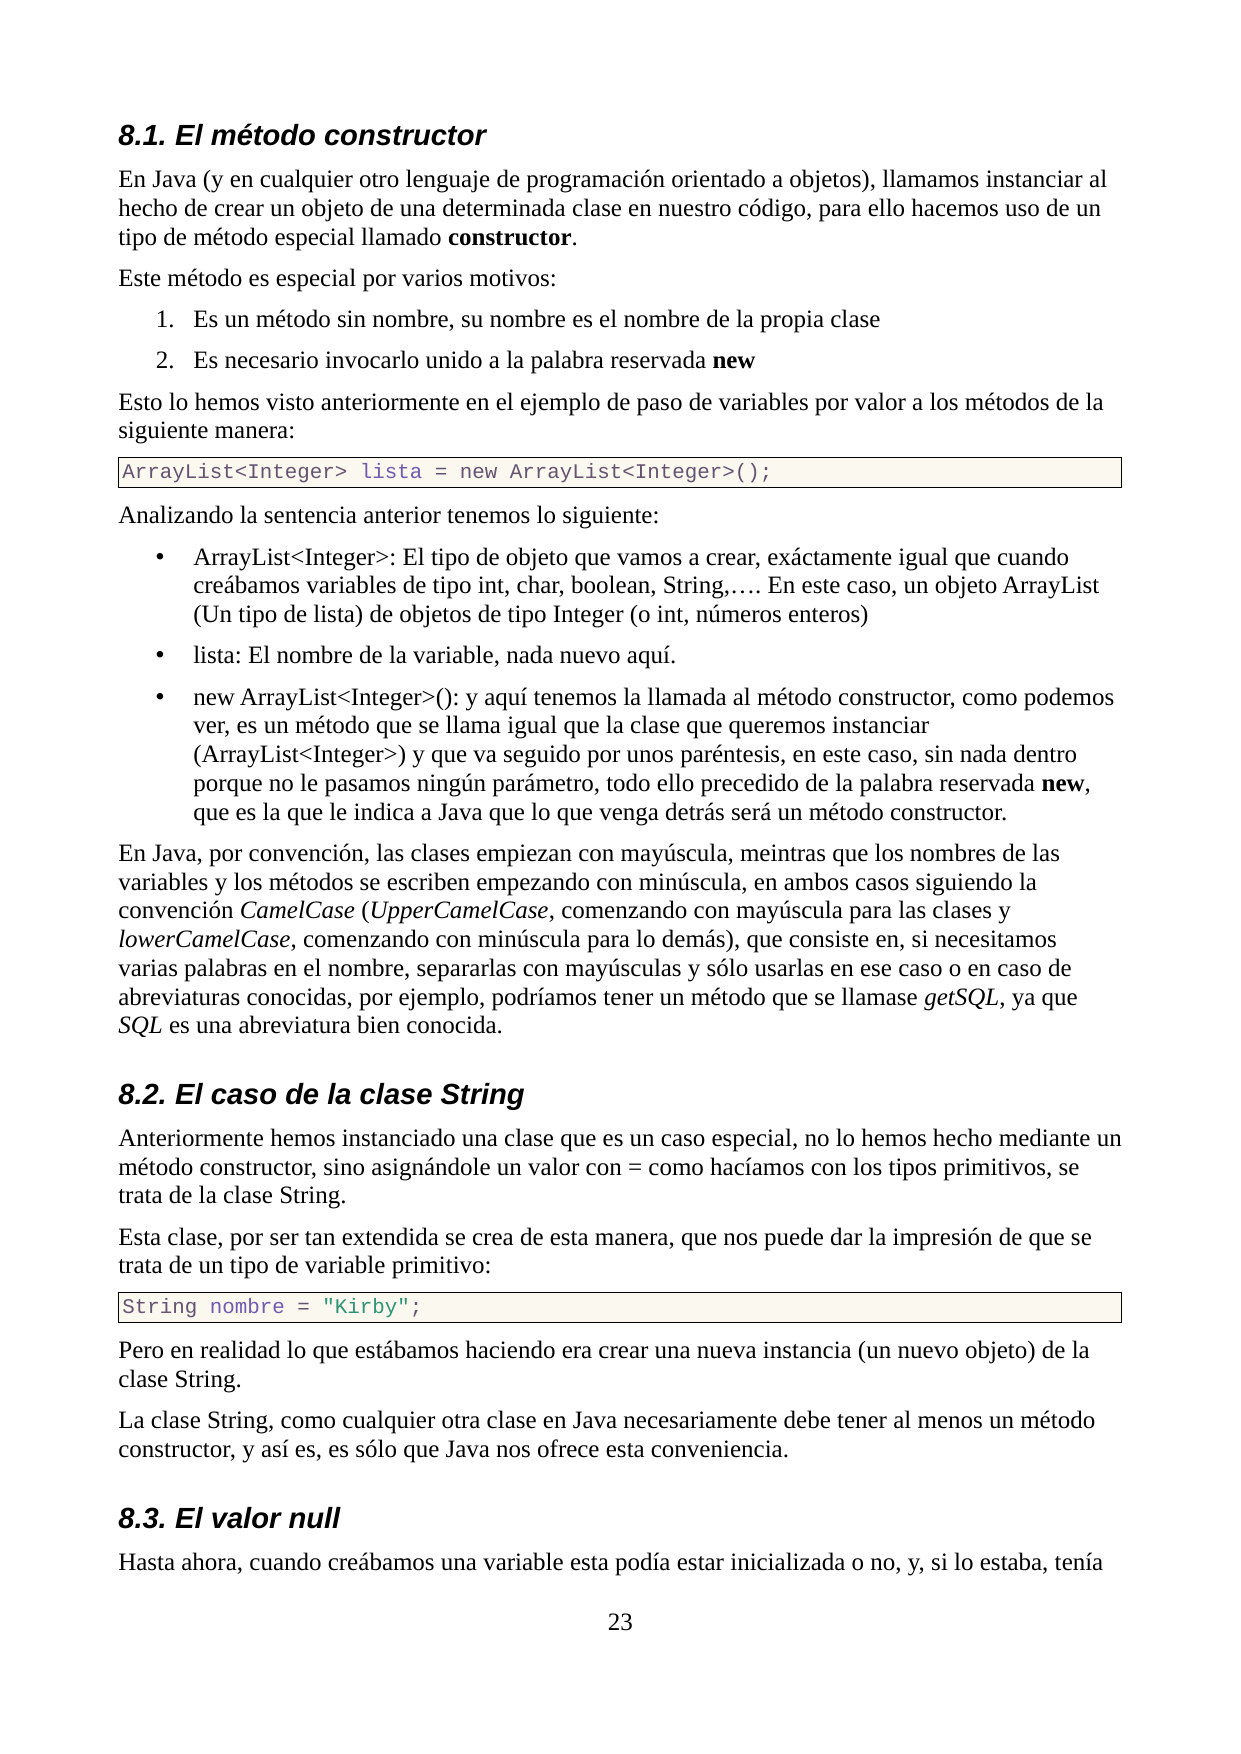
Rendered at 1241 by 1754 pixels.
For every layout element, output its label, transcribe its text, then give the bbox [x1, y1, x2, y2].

text Este método es especial por varios motivos: [118, 263, 1122, 292]
text Hasta ahora, cuando creábamos una variable esta podía estar inicializada o no, y, si lo estaba, tenía [118, 1547, 1122, 1575]
text String nombre = "Kirby"; [119, 1293, 1121, 1322]
text Esto lo hemos visto anteriormente en el ejemplo de paso de variables por valor a los métodos de la siguiente manera: [118, 387, 1122, 444]
text ArrayList<Integer> lista = new ArrayList<Integer>(); [119, 458, 1121, 487]
text Pero en realidad lo que estábamos haciendo era crear una nueva instancia (un nuevo objeto) de la clase String. [118, 1336, 1122, 1393]
list lista: El nombre de la variable, nada nuevo aquí. [156, 641, 1122, 669]
text En Java (y en cualquier otro lenguaje de programación orientado a objetos), llamamos instanciar al hecho de crear un objeto de una determinada clase en nuestro código, para ello hacemos uso de un tipo de método especial llamado constructor. [118, 164, 1122, 250]
text En Java, por convención, las clases empiezan con mayúscula, meintras que los nombres de las variables y los métodos se escriben empezando con minúscula, en ambos casos siguiendo la convención CamelCase (UpperCamelCase, comenzando con mayúscula para las clases y lowerCamelCase, comenzando con minúscula para lo demás), que consiste en, si necesitamos varias palabras en el nombre, separarlas con mayúsculas y sólo usarlas en ese caso o en caso de abreviaturas conocidas, por ejemplo, podríamos tener un método que se llamase getSQL, ya que SQL es una abreviatura bien conocida. [118, 838, 1122, 1039]
subtitle El valor null [118, 1501, 1122, 1534]
text La clase String, como cualquier otra clase en Java necesariamente debe tener al menos un método constructor, y así es, es sólo que Java nos ofrece esta conveniencia. [118, 1406, 1122, 1463]
list new ArrayList<Integer>(): y aquí tenemos la llamada al método constructor, como podemos ver, es un método que se llama igual que la clase que queremos instanciar (ArrayList<Integer>) y que va seguido por unos paréntesis, en este caso, sin nada dentro porque no le pasamos ningún parámetro, todo ello precedido de la palabra reservada new, que es la que le indica a Java que lo que venga detrás será un método constructor. [156, 682, 1122, 826]
list Es un método sin nombre, su nombre es el nombre de la propia clase [156, 304, 1122, 333]
list ArrayList<Integer>: El tipo de objeto que vamos a crear, exáctamente igual que cuando creábamos variables de tipo int, char, boolean, String,…. En este caso, un objeto ArrayList (Un tipo de lista) de objetos de tipo Integer (o int, números enteros) [156, 542, 1122, 628]
text Esta clase, por ser tan extendida se crea de esta manera, que nos puede dar la impresión de que se trata de un tipo de variable primitivo: [118, 1222, 1122, 1279]
text Anteriormente hemos instanciado una clase que es un caso especial, no lo hemos hecho mediante un método constructor, sino asignándole un valor con = como hacíamos con los tipos primitivos, se trata de la clase String. [118, 1123, 1122, 1209]
text Analizando la sentencia anterior tenemos lo siguiente: [118, 501, 1122, 529]
subtitle El caso de la clase String [118, 1077, 1122, 1110]
list Es necesario invocarlo unido a la palabra reservada new [156, 345, 1122, 374]
subtitle El método constructor [118, 118, 1122, 152]
